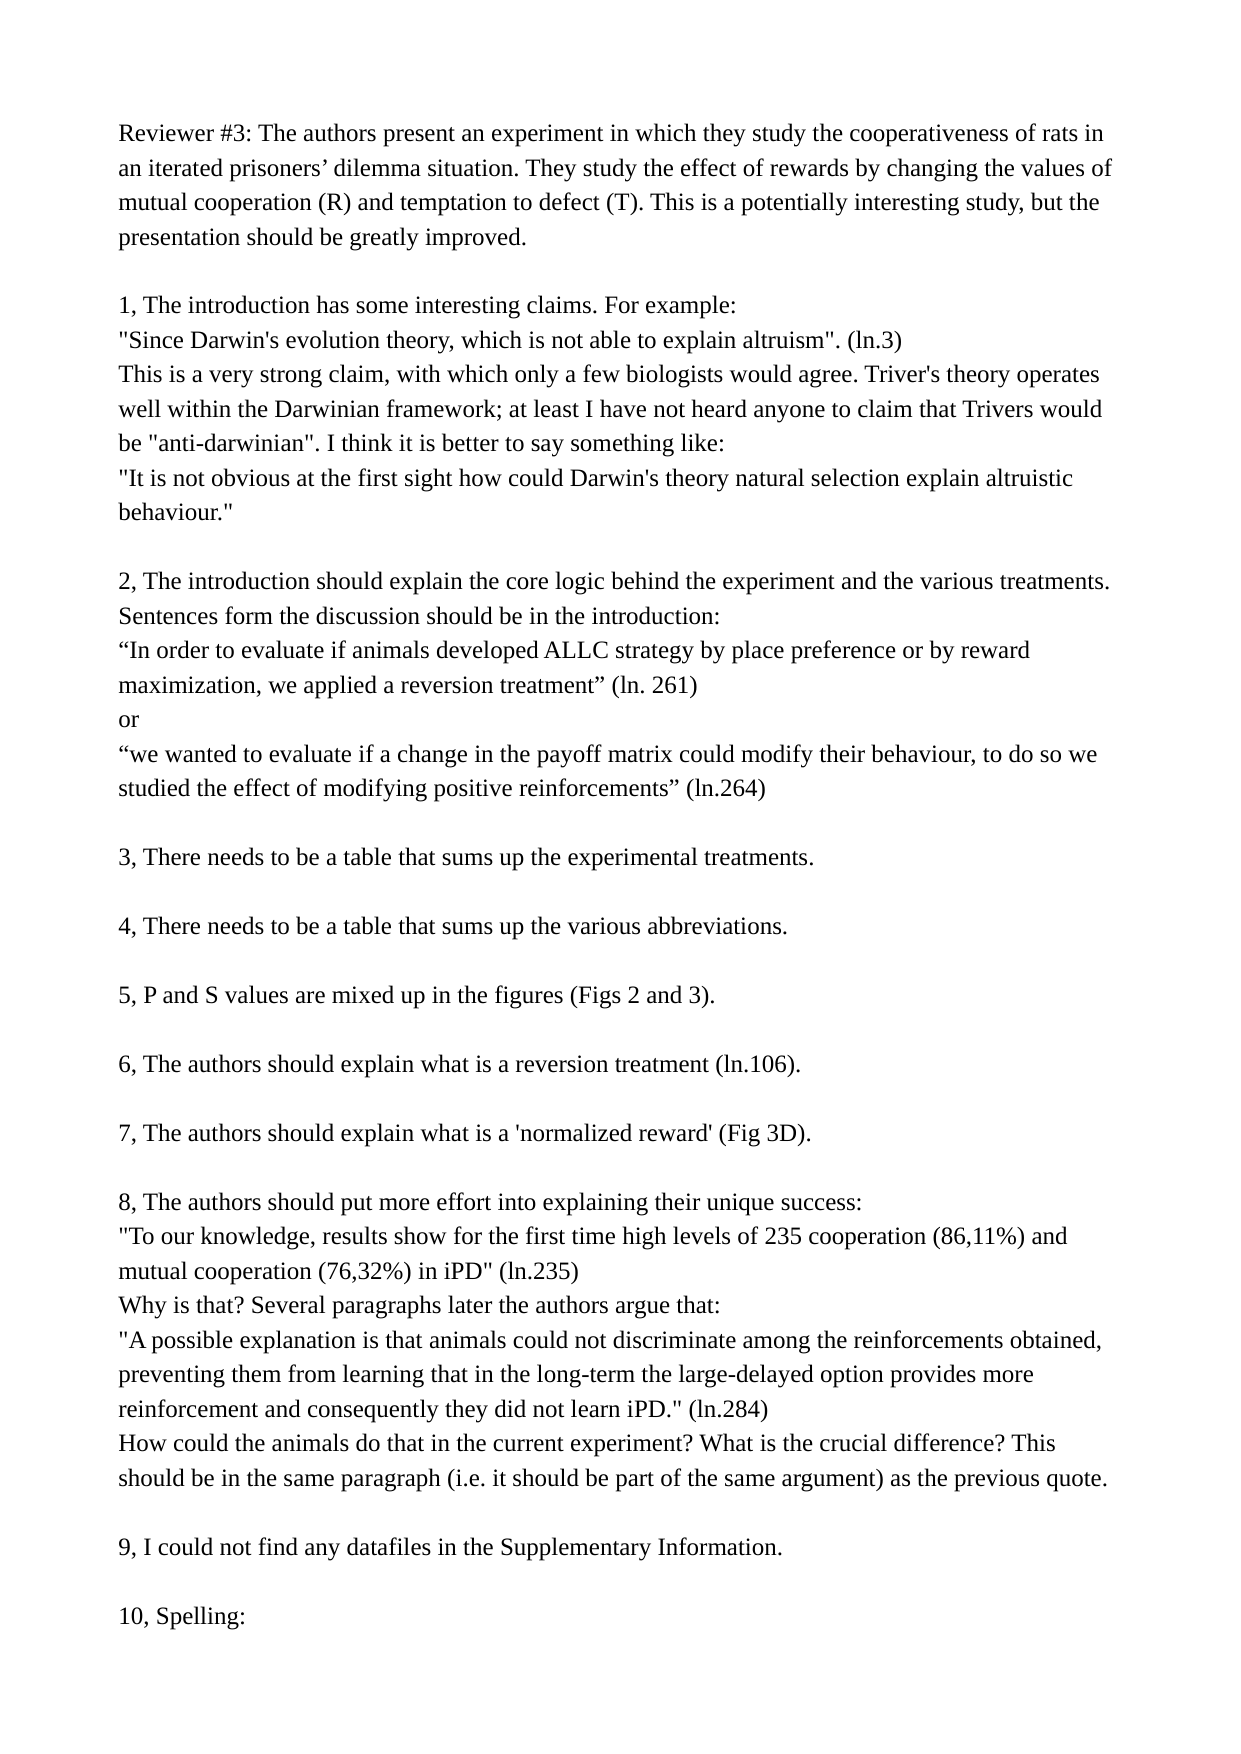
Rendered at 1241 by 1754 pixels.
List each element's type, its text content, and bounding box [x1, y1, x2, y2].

text Reviewer #3: The authors present an experiment in which they study the cooperativeness of rats in an iterated prisoners’ dilemma situation. They study the effect of rewards by changing the values of mutual cooperation (R) and temptation to defect (T). This is a potentially interesting study, but the presentation should be greatly improved. 1, The introduction has some interesting claims. For example: "Since Darwin's evolution theory, which is not able to explain altruism". (ln.3) This is a very strong claim, with which only a few biologists would agree. Triver's theory operates well within the Darwinian framework; at least I have not heard anyone to claim that Trivers would be "anti-darwinian". I think it is better to say something like: "It is not obvious at the first sight how could Darwin's theory natural selection explain altruistic behaviour." 2, The introduction should explain the core logic behind the experiment and the various treatments. Sentences form the discussion should be in the introduction: “In order to evaluate if animals developed ALLC strategy by place preference or by reward maximization, we applied a reversion treatment” (ln. 261) or “we wanted to evaluate if a change in the payoff matrix could modify their behaviour, to do so we studied the effect of modifying positive reinforcements” (ln.264) 3, There needs to be a table that sums up the experimental treatments. 4, There needs to be a table that sums up the various abbreviations. 5, P and S values are mixed up in the figures (Figs 2 and 3). 6, The authors should explain what is a reversion treatment (ln.106). 7, The authors should explain what is a 'normalized reward' (Fig 3D). 8, The authors should put more effort into explaining their unique success: "To our knowledge, results show for the first time high levels of 235 cooperation (86,11%) and mutual cooperation (76,32%) in iPD" (ln.235) Why is that? Several paragraphs later the authors argue that: "A possible explanation is that animals could not discriminate among the reinforcements obtained, preventing them from learning that in the long-term the large-delayed option provides more reinforcement and consequently they did not learn iPD." (ln.284) How could the animals do that in the current experiment? What is the crucial difference? This should be in the same paragraph (i.e. it should be part of the same argument) as the previous quote. 9, I could not find any datafiles in the Supplementary Information. 10, Spelling: [118, 118, 1122, 1629]
